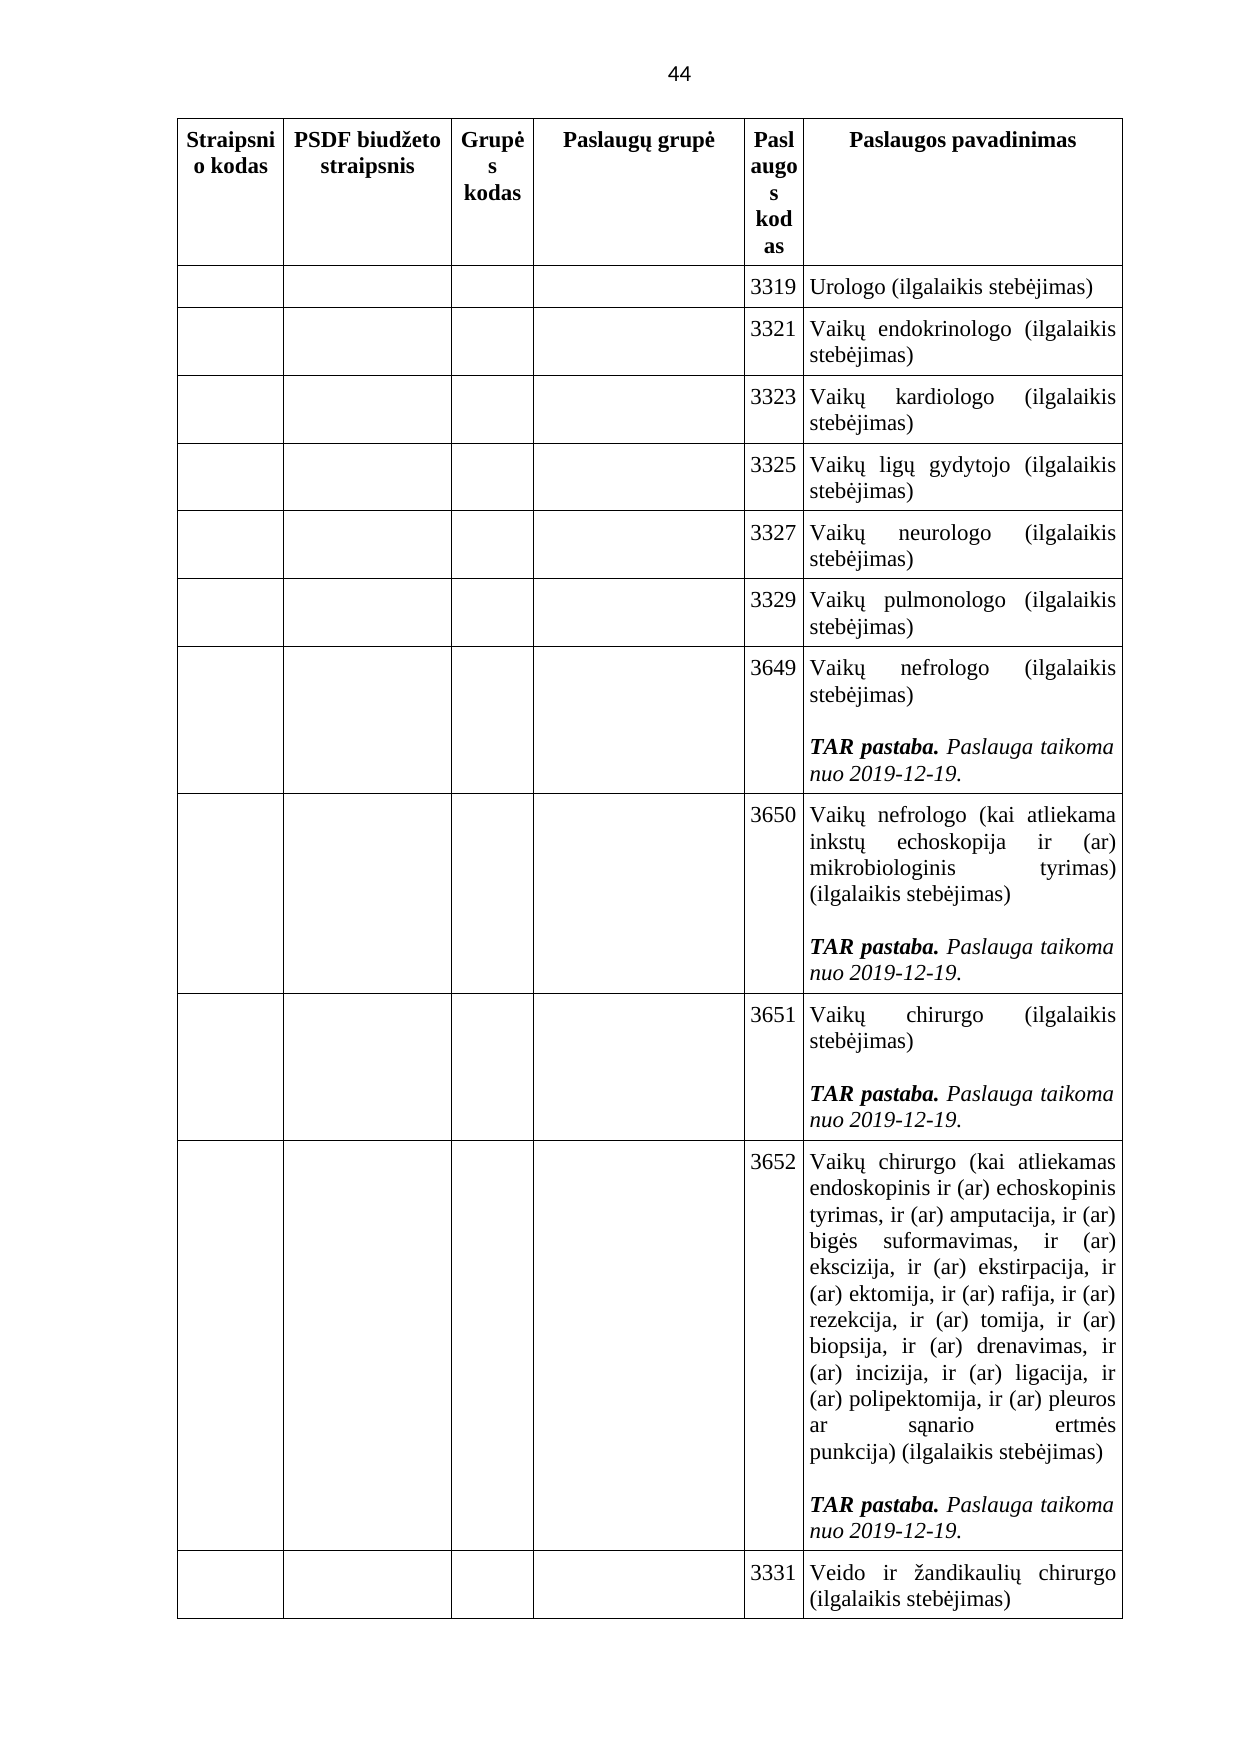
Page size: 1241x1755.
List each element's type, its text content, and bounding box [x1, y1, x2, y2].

table_cell [452, 647, 533, 793]
table_cell [178, 308, 283, 374]
table_cell [178, 579, 283, 646]
table_cell 3327 [745, 511, 803, 578]
table_cell [178, 444, 283, 510]
table_cell [284, 266, 451, 307]
table_cell 3651 [745, 994, 803, 1140]
table_cell 3652 [745, 1141, 803, 1550]
table_cell Vaikų nefrologo (kai atliekama inkstų echoskopija ir (ar) mikrobiologinis tyrimas) (ilgalaikis stebėjimas) TAR pastaba. Paslauga taikoma nuo 2019-12-19. [804, 794, 1122, 993]
table_cell [284, 647, 451, 793]
table_cell 3329 [745, 579, 803, 646]
table_cell [452, 376, 533, 442]
table_header Paslaugų grupė [534, 119, 744, 265]
table_cell [452, 994, 533, 1140]
table_cell 3649 [745, 647, 803, 793]
table_header Paslaugos pavadinimas [804, 119, 1122, 265]
table_cell [452, 444, 533, 510]
table_cell [534, 308, 744, 374]
table_cell [284, 1141, 451, 1550]
table_cell [284, 579, 451, 646]
table_cell 3331 [745, 1551, 803, 1618]
table_cell [178, 1551, 283, 1618]
table_cell [178, 994, 283, 1140]
table_cell [178, 1141, 283, 1550]
table_cell 3650 [745, 794, 803, 993]
table_cell Vaikų chirurgo (ilgalaikis stebėjimas) TAR pastaba. Paslauga taikoma nuo 2019-12-19. [804, 994, 1122, 1140]
table_cell [534, 794, 744, 993]
table_cell [534, 994, 744, 1140]
table_cell [178, 511, 283, 578]
table_cell [452, 794, 533, 993]
table_cell Veido ir žandikaulių chirurgo (ilgalaikis stebėjimas) [804, 1551, 1122, 1618]
table_cell 3325 [745, 444, 803, 510]
table_cell Vaikų nefrologo (ilgalaikis stebėjimas) TAR pastaba. Paslauga taikoma nuo 2019-12-19. [804, 647, 1122, 793]
table_cell [178, 376, 283, 442]
table_cell [534, 376, 744, 442]
table_cell 3323 [745, 376, 803, 442]
table_header Grupės kodas [452, 119, 533, 265]
table_cell [534, 266, 744, 307]
table_cell Urologo (ilgalaikis stebėjimas) [804, 266, 1122, 307]
table_cell [534, 444, 744, 510]
table_header Paslaugos kodas [745, 119, 803, 265]
table_cell [452, 266, 533, 307]
table_cell [284, 511, 451, 578]
table_cell [452, 511, 533, 578]
table_cell [452, 1551, 533, 1618]
table_cell [284, 994, 451, 1140]
table_cell [178, 266, 283, 307]
table_cell [452, 1141, 533, 1550]
table_cell [534, 647, 744, 793]
table_cell Vaikų pulmonologo (ilgalaikis stebėjimas) [804, 579, 1122, 646]
table_cell [534, 1141, 744, 1550]
table_cell Vaikų chirurgo (kai atliekamas endoskopinis ir (ar) echoskopinis tyrimas, ir (ar) amputacija, ir (ar) bigės suformavimas, ir (ar) ekscizija, ir (ar) ekstirpacija, ir (ar) ektomija, ir (ar) rafija, ir (ar) rezekcija, ir (ar) tomija, ir (ar) biopsija, ir (ar) drenavimas, ir (ar) incizija, ir (ar) ligacija, ir (ar) polipektomija, ir (ar) pleuros ar sąnario ertmės punkcija) (ilgalaikis stebėjimas) TAR pastaba. Paslauga taikoma nuo 2019-12-19. [804, 1141, 1122, 1550]
table_cell [534, 579, 744, 646]
table_cell [284, 308, 451, 374]
table_cell Vaikų neurologo (ilgalaikis stebėjimas) [804, 511, 1122, 578]
table_cell Vaikų kardiologo (ilgalaikis stebėjimas) [804, 376, 1122, 442]
table_cell [178, 647, 283, 793]
table_cell [284, 376, 451, 442]
table_cell Vaikų ligų gydytojo (ilgalaikis stebėjimas) [804, 444, 1122, 510]
table_cell Vaikų endokrinologo (ilgalaikis stebėjimas) [804, 308, 1122, 374]
table_cell 3321 [745, 308, 803, 374]
table_header PSDF biudžeto straipsnis [284, 119, 451, 265]
table_cell [284, 794, 451, 993]
table_cell [452, 579, 533, 646]
table_header Straipsnio kodas [178, 119, 283, 265]
table_cell [452, 308, 533, 374]
table_cell 3319 [745, 266, 803, 307]
table_cell [284, 444, 451, 510]
table_cell [534, 1551, 744, 1618]
table_cell [178, 794, 283, 993]
table_cell [284, 1551, 451, 1618]
table_cell [534, 511, 744, 578]
